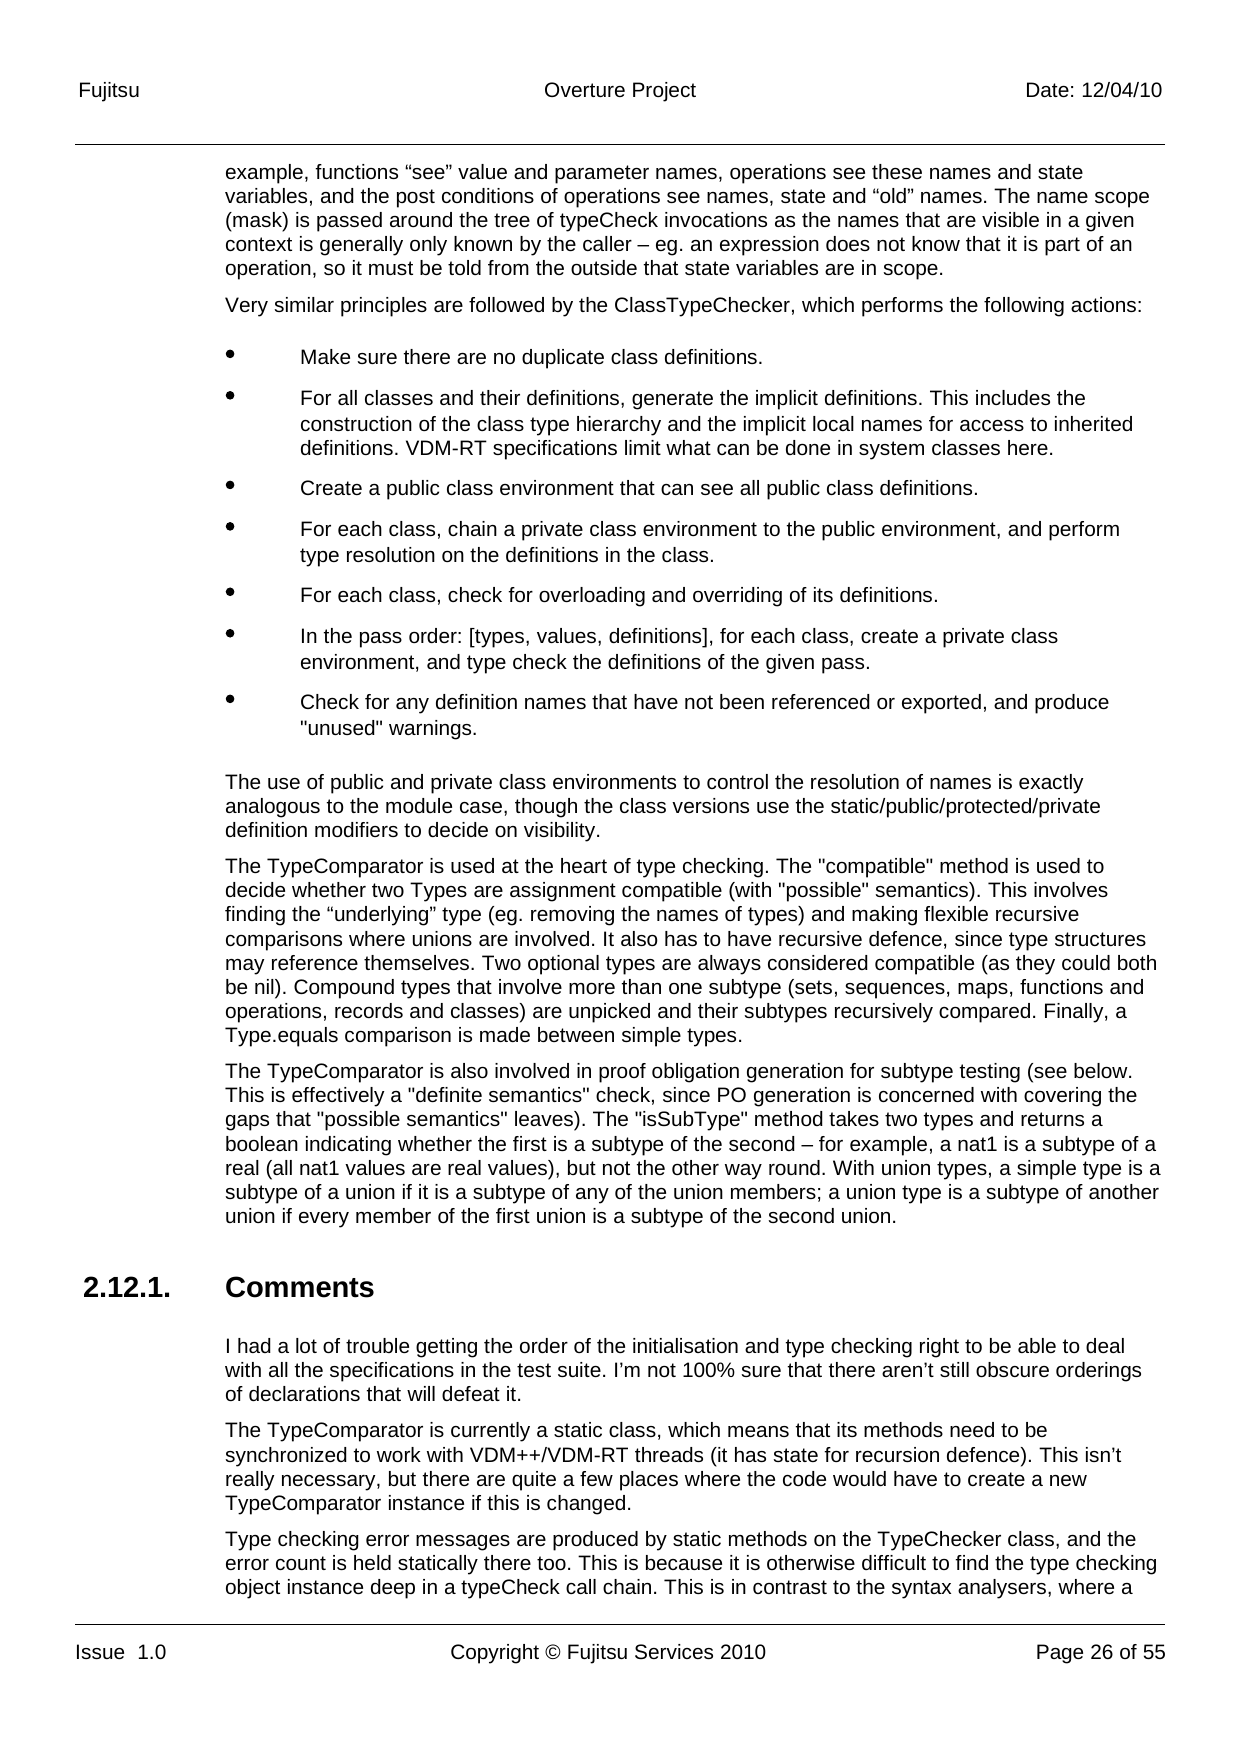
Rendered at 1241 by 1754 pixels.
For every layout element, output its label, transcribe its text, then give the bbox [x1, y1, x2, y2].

text The use of public and private class environments to control the resolution of names is exactly analogous to the module case, though the class versions use the static/public/protected/private definition modifiers to decide on visibility. [225, 769, 1165, 842]
list For all classes and their definitions, generate the implicit definitions. This includes the construction of the class type hierarchy and the implicit local names for access to inherited definitions. VDM-RT specifications limit what can be done in system classes here. [225, 386, 1165, 460]
list For each class, chain a private class environment to the public environment, and perform type resolution on the definitions in the class. [225, 517, 1165, 567]
subtitle Comments [75, 1270, 1165, 1304]
text The TypeComparator is currently a static class, which means that its methods need to be synchronized to work with VDM++/VDM-RT threads (it has state for recursion defence). This isn’t really necessary, but there are quite a few places where the code would have to create a new TypeComparator instance if this is changed. [225, 1418, 1165, 1515]
text Very similar principles are followed by the ClassTypeChecker, which performs the following actions: [225, 292, 1165, 317]
list In the pass order: [types, values, definitions], for each class, create a private class environment, and type check the definitions of the given pass. [225, 623, 1165, 674]
text example, functions “see” value and parameter names, operations see these names and state variables, and the post conditions of operations see names, state and “old” names. The name scope (mask) is passed around the tree of typeCheck invocations as the names that are visible in a given context is generally only known by the caller – eg. an expression does not know that it is part of an operation, so it must be told from the outside that state variables are in scope. [225, 160, 1165, 280]
list For each class, check for overloading and overriding of its definitions. [225, 582, 1165, 608]
list Make sure there are no duplicate class definitions. [225, 344, 1165, 371]
text The TypeComparator is also involved in proof obligation generation for subtype testing (see below. This is effectively a "definite semantics" check, since PO generation is concerned with covering the gaps that "possible semantics" leaves). The "isSubType" method takes two types and returns a boolean indicating whether the first is a subtype of the second – for example, a nat1 is a subtype of a real (all nat1 values are real values), but not the other way round. With union types, a simple type is a subtype of a union if it is a subtype of any of the union members; a union type is a subtype of another union if every member of the first union is a subtype of the second union. [225, 1059, 1165, 1228]
list Check for any definition names that have not been referenced or exported, and produce "unused" warnings. [225, 689, 1165, 739]
text The TypeComparator is used at the heart of type checking. The "compatible" method is used to decide whether two Types are assignment compatible (with "possible" semantics). This involves finding the “underlying” type (eg. removing the names of types) and making flexible recursive comparisons where unions are involved. It also has to have recursive defence, since type structures may reference themselves. Two optional types are always considered compatible (as they could both be nil). Compound types that involve more than one subtype (sets, sequences, maps, functions and operations, records and classes) are unpicked and their subtypes recursively compared. Finally, a Type.equals comparison is made between simple types. [225, 854, 1165, 1047]
list Create a public class environment that can see all public class definitions. [225, 475, 1165, 502]
text I had a lot of trouble getting the order of the initialisation and type checking right to be able to deal with all the specifications in the test suite. I’m not 100% sure that there aren’t still obscure orderings of declarations that will defeat it. [225, 1334, 1165, 1406]
text Type checking error messages are produced by static methods on the TypeChecker class, and the error count is held statically there too. This is because it is otherwise difficult to find the type checking object instance deep in a typeCheck call chain. This is in contrast to the syntax analysers, where a [225, 1527, 1165, 1599]
